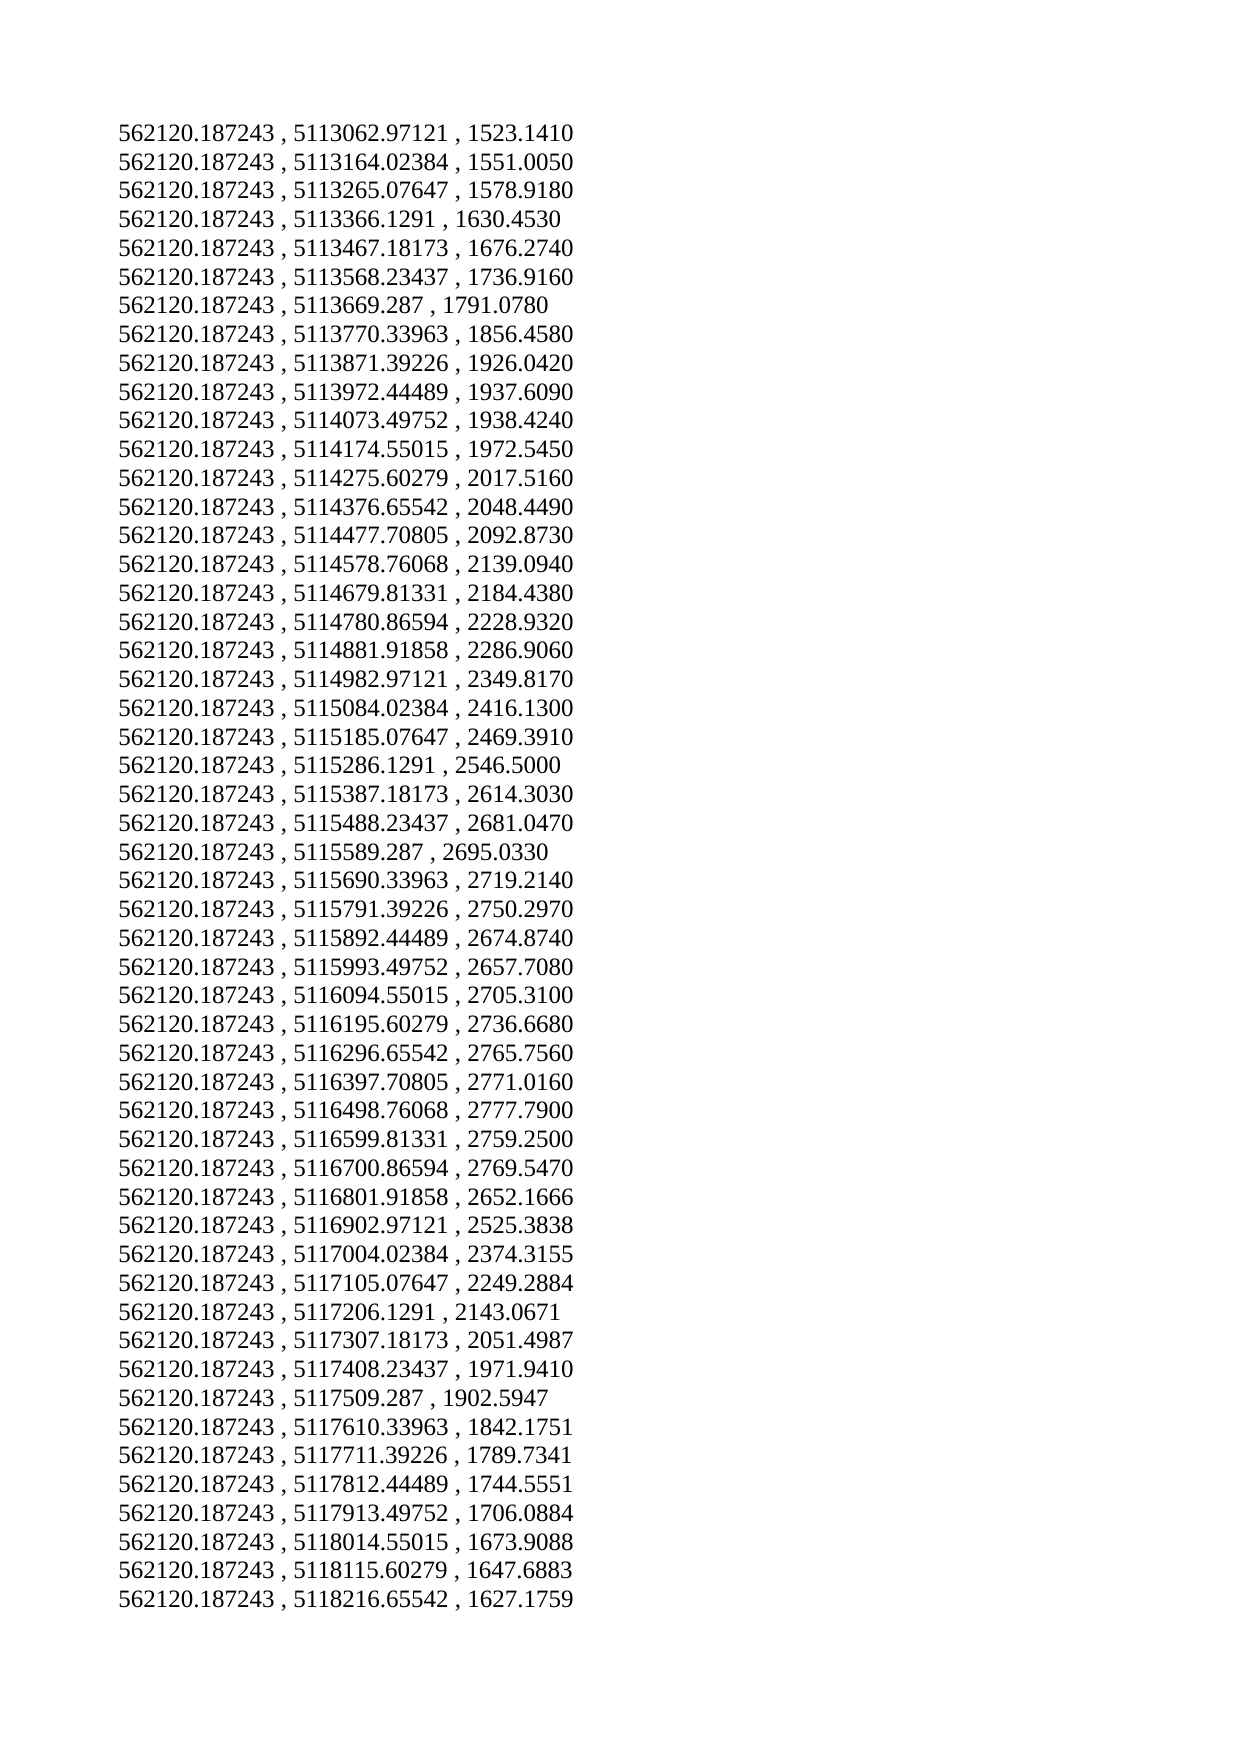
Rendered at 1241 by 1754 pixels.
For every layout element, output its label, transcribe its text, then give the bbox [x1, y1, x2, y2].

text 562120.187243 , 5115387.18173 , 2614.3030 [118, 779, 1122, 808]
text 562120.187243 , 5113164.02384 , 1551.0050 [118, 147, 1122, 176]
text 562120.187243 , 5116801.91858 , 2652.1666 [118, 1182, 1122, 1211]
text 562120.187243 , 5118216.65542 , 1627.1759 [118, 1584, 1122, 1613]
text 562120.187243 , 5118115.60279 , 1647.6883 [118, 1556, 1122, 1584]
text 562120.187243 , 5115589.287 , 2695.0330 [118, 837, 1122, 866]
text 562120.187243 , 5116599.81331 , 2759.2500 [118, 1124, 1122, 1153]
text 562120.187243 , 5117610.33963 , 1842.1751 [118, 1412, 1122, 1441]
text 562120.187243 , 5117004.02384 , 2374.3155 [118, 1239, 1122, 1268]
text 562120.187243 , 5115791.39226 , 2750.2970 [118, 894, 1122, 923]
text 562120.187243 , 5113972.44489 , 1937.6090 [118, 377, 1122, 406]
text 562120.187243 , 5113770.33963 , 1856.4580 [118, 319, 1122, 348]
text 562120.187243 , 5115185.07647 , 2469.3910 [118, 722, 1122, 751]
text 562120.187243 , 5113467.18173 , 1676.2740 [118, 233, 1122, 262]
text 562120.187243 , 5113265.07647 , 1578.9180 [118, 176, 1122, 204]
text 562120.187243 , 5116094.55015 , 2705.3100 [118, 981, 1122, 1009]
text 562120.187243 , 5114275.60279 , 2017.5160 [118, 463, 1122, 492]
text 562120.187243 , 5117711.39226 , 1789.7341 [118, 1441, 1122, 1469]
text 562120.187243 , 5117307.18173 , 2051.4987 [118, 1326, 1122, 1354]
text 562120.187243 , 5117408.23437 , 1971.9410 [118, 1354, 1122, 1383]
text 562120.187243 , 5115892.44489 , 2674.8740 [118, 923, 1122, 952]
text 562120.187243 , 5114073.49752 , 1938.4240 [118, 406, 1122, 434]
text 562120.187243 , 5114477.70805 , 2092.8730 [118, 521, 1122, 549]
text 562120.187243 , 5115084.02384 , 2416.1300 [118, 693, 1122, 722]
text 562120.187243 , 5116498.76068 , 2777.7900 [118, 1096, 1122, 1124]
text 562120.187243 , 5115690.33963 , 2719.2140 [118, 866, 1122, 894]
text 562120.187243 , 5114780.86594 , 2228.9320 [118, 607, 1122, 636]
text 562120.187243 , 5113669.287 , 1791.0780 [118, 291, 1122, 319]
text 562120.187243 , 5117913.49752 , 1706.0884 [118, 1498, 1122, 1527]
text 562120.187243 , 5114881.91858 , 2286.9060 [118, 636, 1122, 664]
text 562120.187243 , 5117206.1291 , 2143.0671 [118, 1297, 1122, 1326]
text 562120.187243 , 5117105.07647 , 2249.2884 [118, 1268, 1122, 1297]
text 562120.187243 , 5115488.23437 , 2681.0470 [118, 808, 1122, 837]
text 562120.187243 , 5113568.23437 , 1736.9160 [118, 262, 1122, 291]
text 562120.187243 , 5118014.55015 , 1673.9088 [118, 1527, 1122, 1556]
text 562120.187243 , 5116902.97121 , 2525.3838 [118, 1211, 1122, 1239]
text 562120.187243 , 5113871.39226 , 1926.0420 [118, 348, 1122, 377]
text 562120.187243 , 5114376.65542 , 2048.4490 [118, 492, 1122, 521]
text 562120.187243 , 5117812.44489 , 1744.5551 [118, 1469, 1122, 1498]
text 562120.187243 , 5113366.1291 , 1630.4530 [118, 204, 1122, 233]
text 562120.187243 , 5116700.86594 , 2769.5470 [118, 1153, 1122, 1182]
text 562120.187243 , 5114174.55015 , 1972.5450 [118, 434, 1122, 463]
text 562120.187243 , 5115286.1291 , 2546.5000 [118, 751, 1122, 779]
text 562120.187243 , 5116397.70805 , 2771.0160 [118, 1067, 1122, 1096]
text 562120.187243 , 5114578.76068 , 2139.0940 [118, 549, 1122, 578]
text 562120.187243 , 5113062.97121 , 1523.1410 [118, 118, 1122, 147]
text 562120.187243 , 5117509.287 , 1902.5947 [118, 1383, 1122, 1412]
text 562120.187243 , 5116195.60279 , 2736.6680 [118, 1009, 1122, 1038]
text 562120.187243 , 5116296.65542 , 2765.7560 [118, 1038, 1122, 1067]
text 562120.187243 , 5114679.81331 , 2184.4380 [118, 578, 1122, 607]
text 562120.187243 , 5114982.97121 , 2349.8170 [118, 664, 1122, 693]
text 562120.187243 , 5115993.49752 , 2657.7080 [118, 952, 1122, 981]
